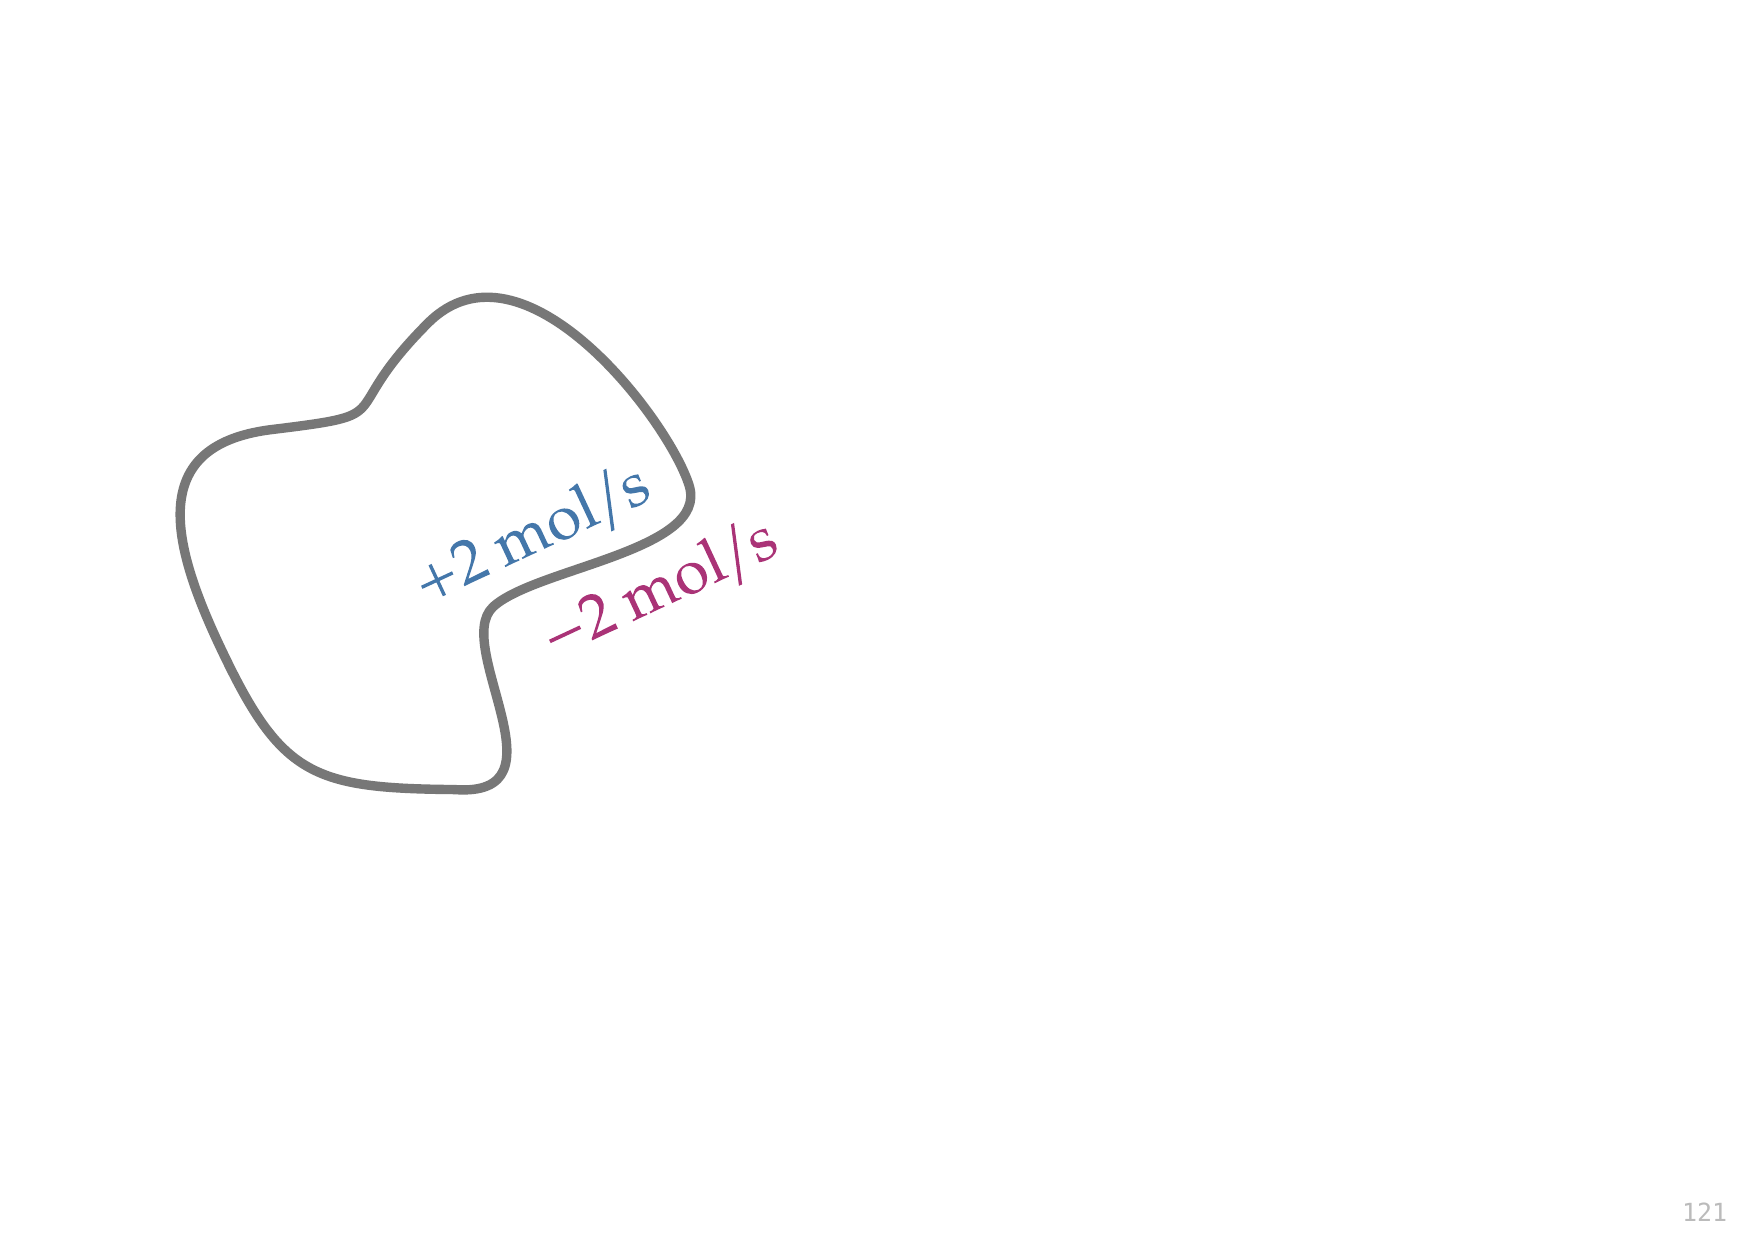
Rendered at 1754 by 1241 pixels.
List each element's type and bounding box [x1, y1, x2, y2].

text_box [549, 625, 582, 644]
text_box [421, 563, 454, 597]
text_box [549, 508, 580, 540]
text_box [568, 483, 602, 530]
text_box [578, 594, 618, 641]
text_box [603, 468, 615, 532]
text_box [676, 562, 708, 595]
text_box [622, 577, 682, 622]
text_box [696, 537, 729, 584]
text_box [730, 522, 743, 586]
text_box [450, 539, 491, 587]
text_box [622, 474, 649, 508]
text_box [494, 522, 554, 568]
text_box [750, 528, 777, 563]
